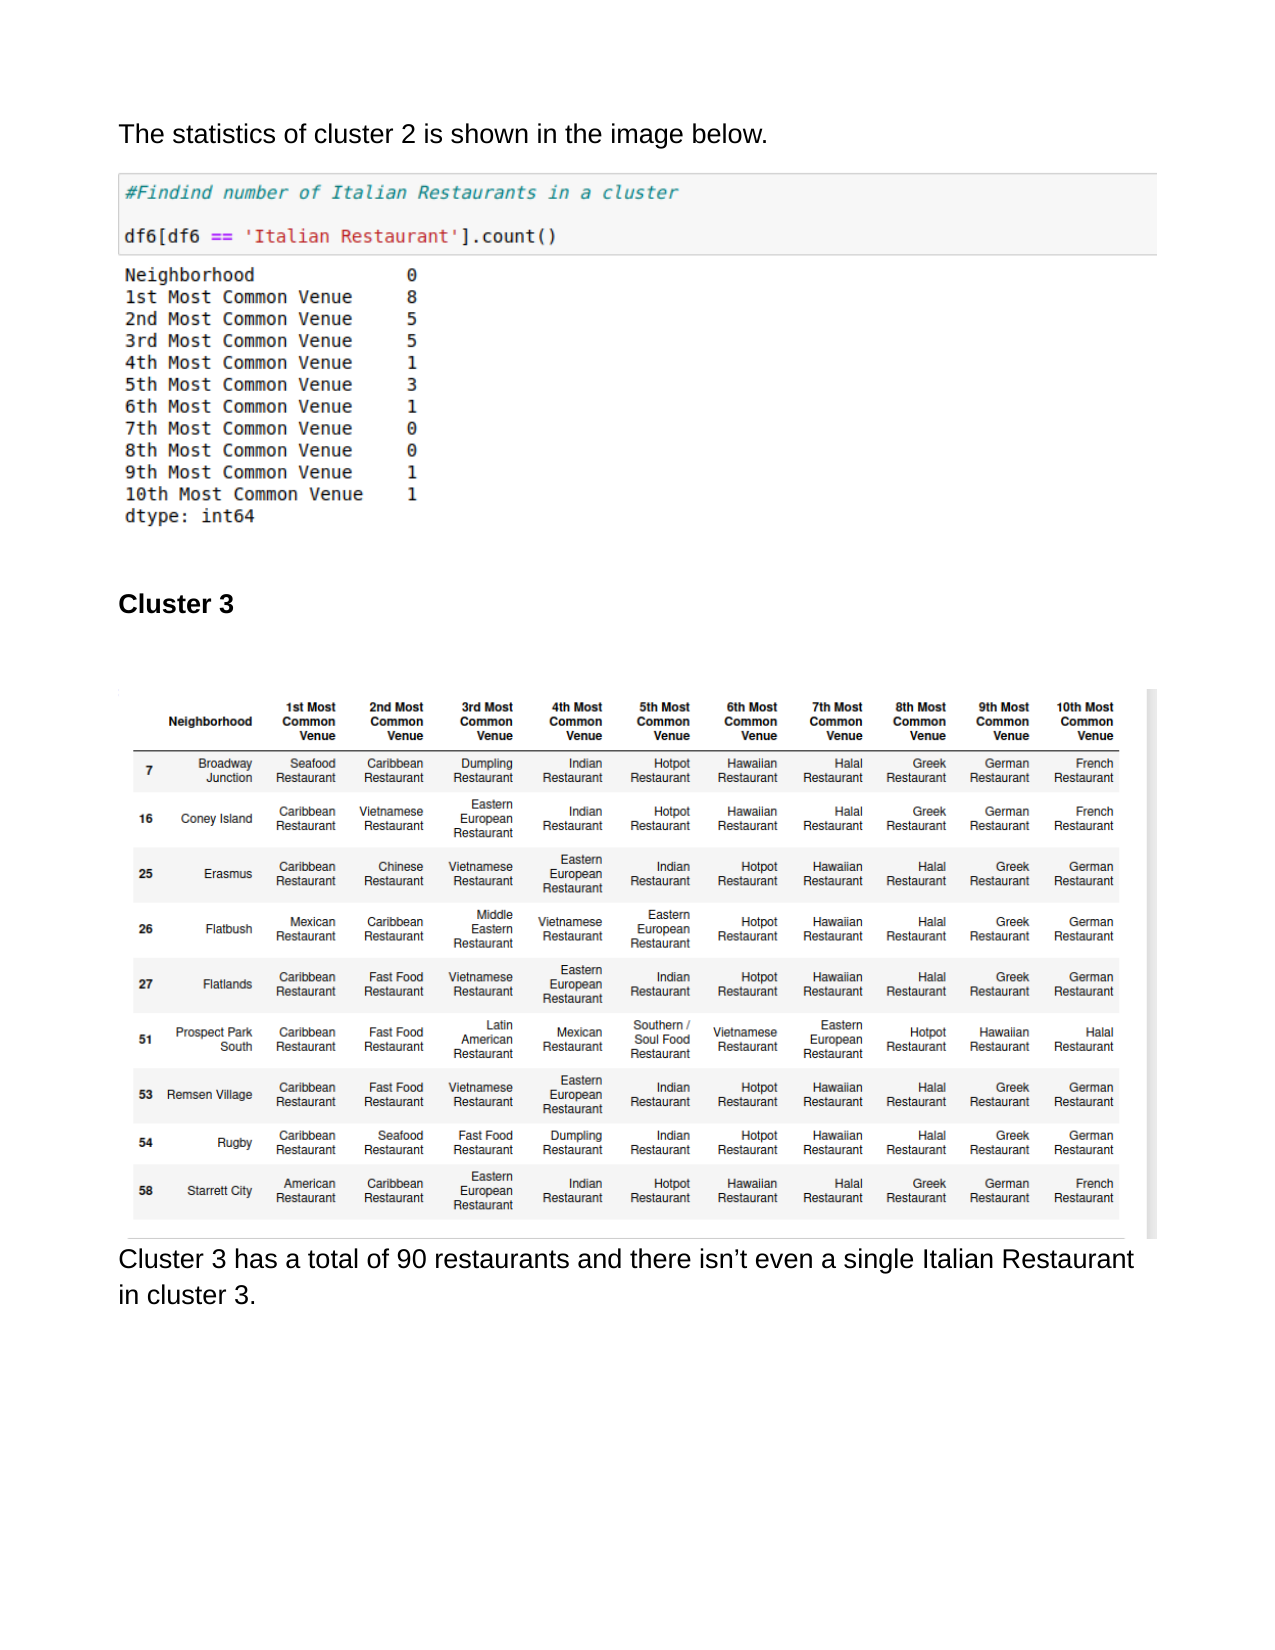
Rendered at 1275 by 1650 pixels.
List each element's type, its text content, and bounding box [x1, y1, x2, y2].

text The statistics of cluster 2 is shown in the image below. [118, 118, 1157, 149]
picture [118, 689, 1157, 1239]
text Cluster 3 has a total of 90 restaurants and there isn’t even a single Italian Restaurant in cluster 3. [118, 1239, 1157, 1310]
picture [118, 168, 1157, 534]
text Cluster 3 [118, 588, 1157, 620]
